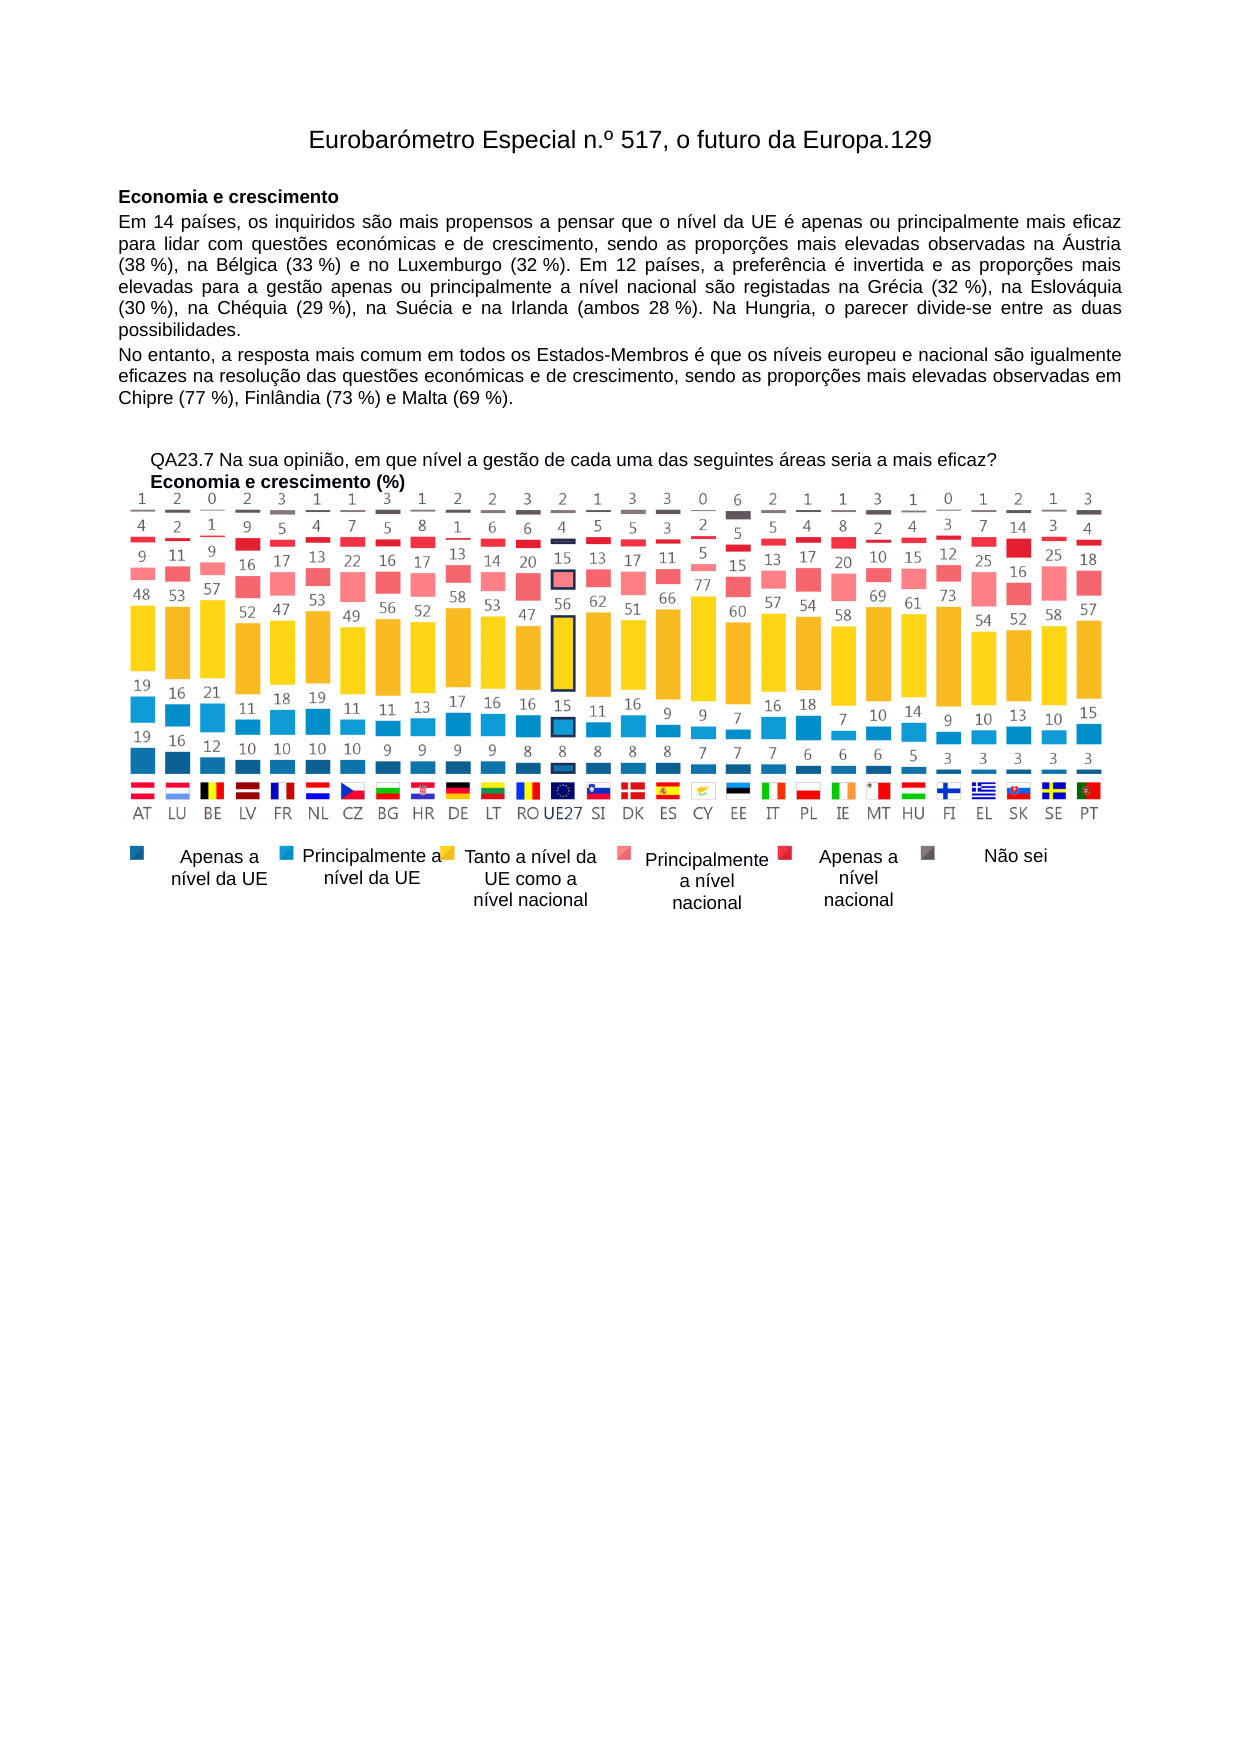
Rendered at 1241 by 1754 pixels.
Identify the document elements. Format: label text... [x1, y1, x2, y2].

text No entanto, a resposta mais comum em todos os Estados-Membros é que os níveis europeu e nacional são igualmente eficazes na resolução das questões económicas e de crescimento, sendo as proporções mais elevadas observadas em Chipre (77 %), Finlândia (73 %) e Malta (69 %). [118, 343, 1122, 408]
text Economia e crescimento [118, 186, 1122, 208]
picture [122, 830, 936, 881]
picture [118, 486, 1106, 820]
text Em 14 países, os inquiridos são mais propensos a pensar que o nível da UE é apenas ou principalmente mais eficaz para lidar com questões económicas e de crescimento, sendo as proporções mais elevadas observadas na Áustria (38 %), na Bélgica (33 %) e no Luxemburgo (32 %). Em 12 países, a preferência é invertida e as proporções mais elevadas para a gestão apenas ou principalmente a nível nacional são registadas na Grécia (32 %), na Eslováquia (30 %), na Chéquia (29 %), na Suécia e na Irlanda (ambos 28 %). Na Hungria, o parecer divide-se entre as duas possibilidades. [118, 211, 1122, 340]
